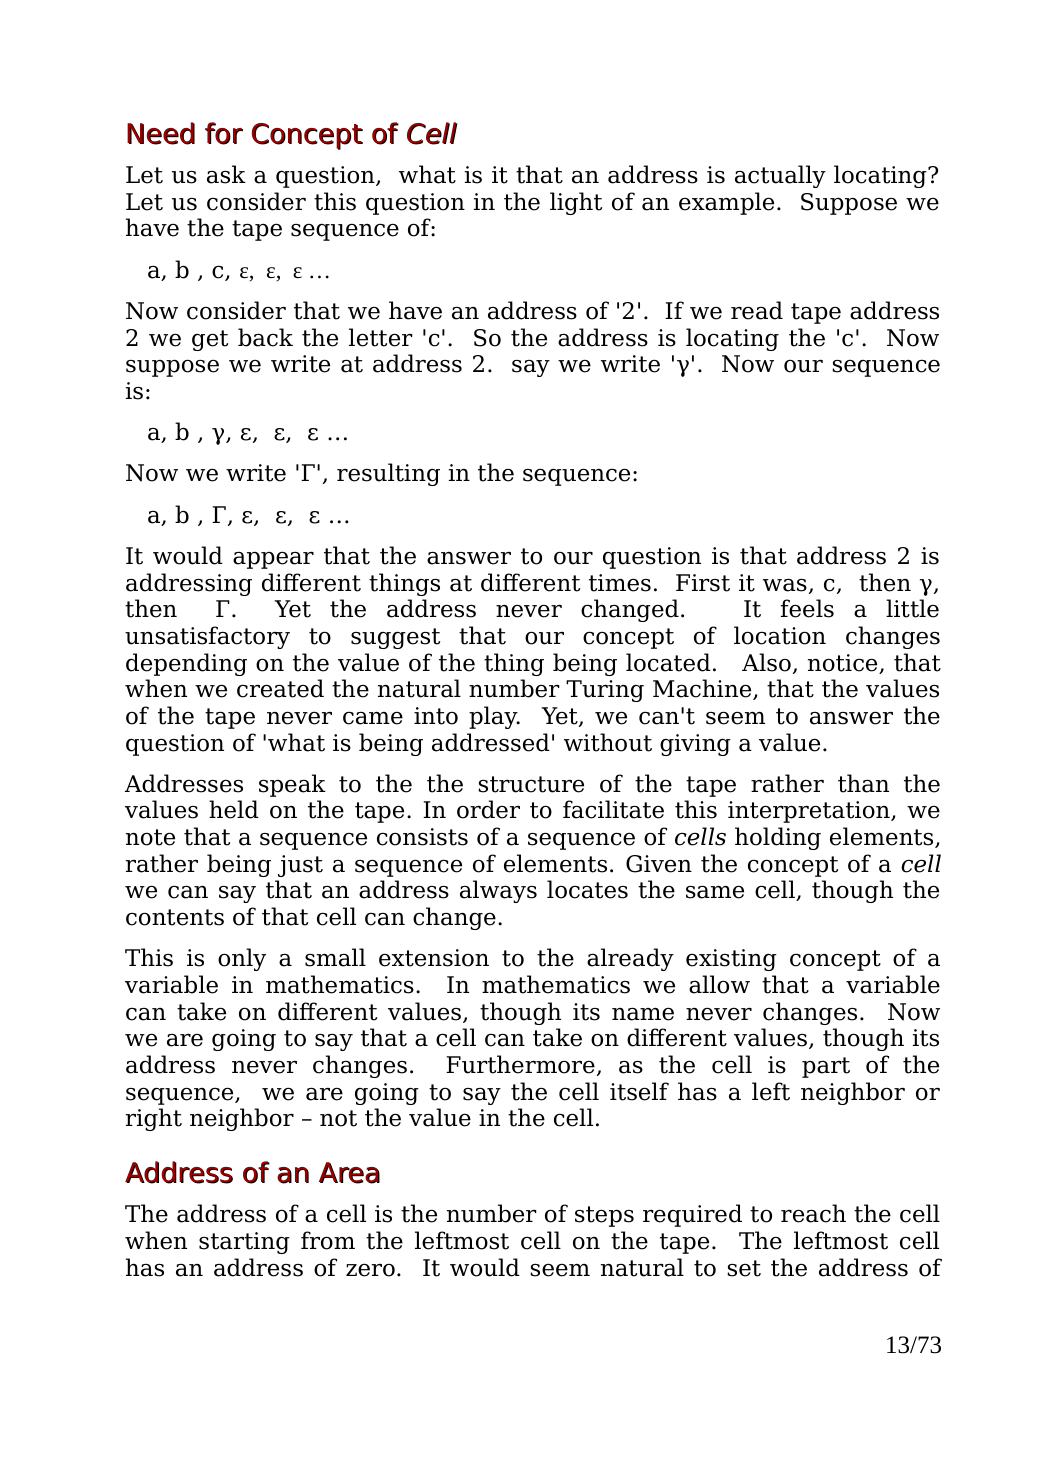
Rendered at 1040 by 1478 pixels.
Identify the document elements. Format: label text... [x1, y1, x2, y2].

text It would appear that the answer to our question is that address 2 is addressing different things at different times. First it was, c, then γ, then Г. Yet the address never changed. It feels a little unsatisfactory to suggest that our concept of location changes depending on the value of the thing being located. Also, notice, that when we created the natural number Turing Machine, that the values of the tape never came into play. Yet, we can't seem to answer the question of 'what is being addressed' without giving a value. [125, 543, 942, 756]
subtitle Need for Concept of Cell [125, 118, 942, 150]
subtitle Address of an Area [125, 1157, 942, 1189]
text Let us ask a question, what is it that an address is actually locating? Let us consider this question in the light of an example. Suppose we have the tape sequence of: [125, 162, 942, 242]
text This is only a small extension to the already existing concept of a variable in mathematics. In mathematics we allow that a variable can take on different values, though its name never changes. Now we are going to say that a cell can take on different values, though its address never changes. Furthermore, as the cell is part of the sequence, we are going to say the cell itself has a left neighbor or right neighbor – not the value in the cell. [125, 946, 942, 1132]
text a, b , Г, ε, ε, ε … [125, 502, 942, 528]
text a, b , γ, ε, ε, ε … [125, 419, 942, 446]
text Now we write 'Г', resulting in the sequence: [125, 461, 942, 487]
text Now consider that we have an address of '2'. If we read tape address 2 we get back the letter 'c'. So the address is locating the 'c'. Now suppose we write at address 2. say we write 'γ'. Now our sequence is: [125, 298, 942, 405]
text a, b , c, ε, ε, ε … [125, 257, 942, 283]
text Addresses speak to the the structure of the tape rather than the values held on the tape. In order to facilitate this interpretation, we note that a sequence consists of a sequence of cells holding elements, rather being just a sequence of elements. Given the concept of a cell we can say that an address always locates the same cell, though the contents of that cell can change. [125, 771, 942, 931]
text The address of a cell is the number of steps required to reach the cell when starting from the leftmost cell on the tape. The leftmost cell has an address of zero. It would seem natural to set the address of [125, 1201, 942, 1281]
